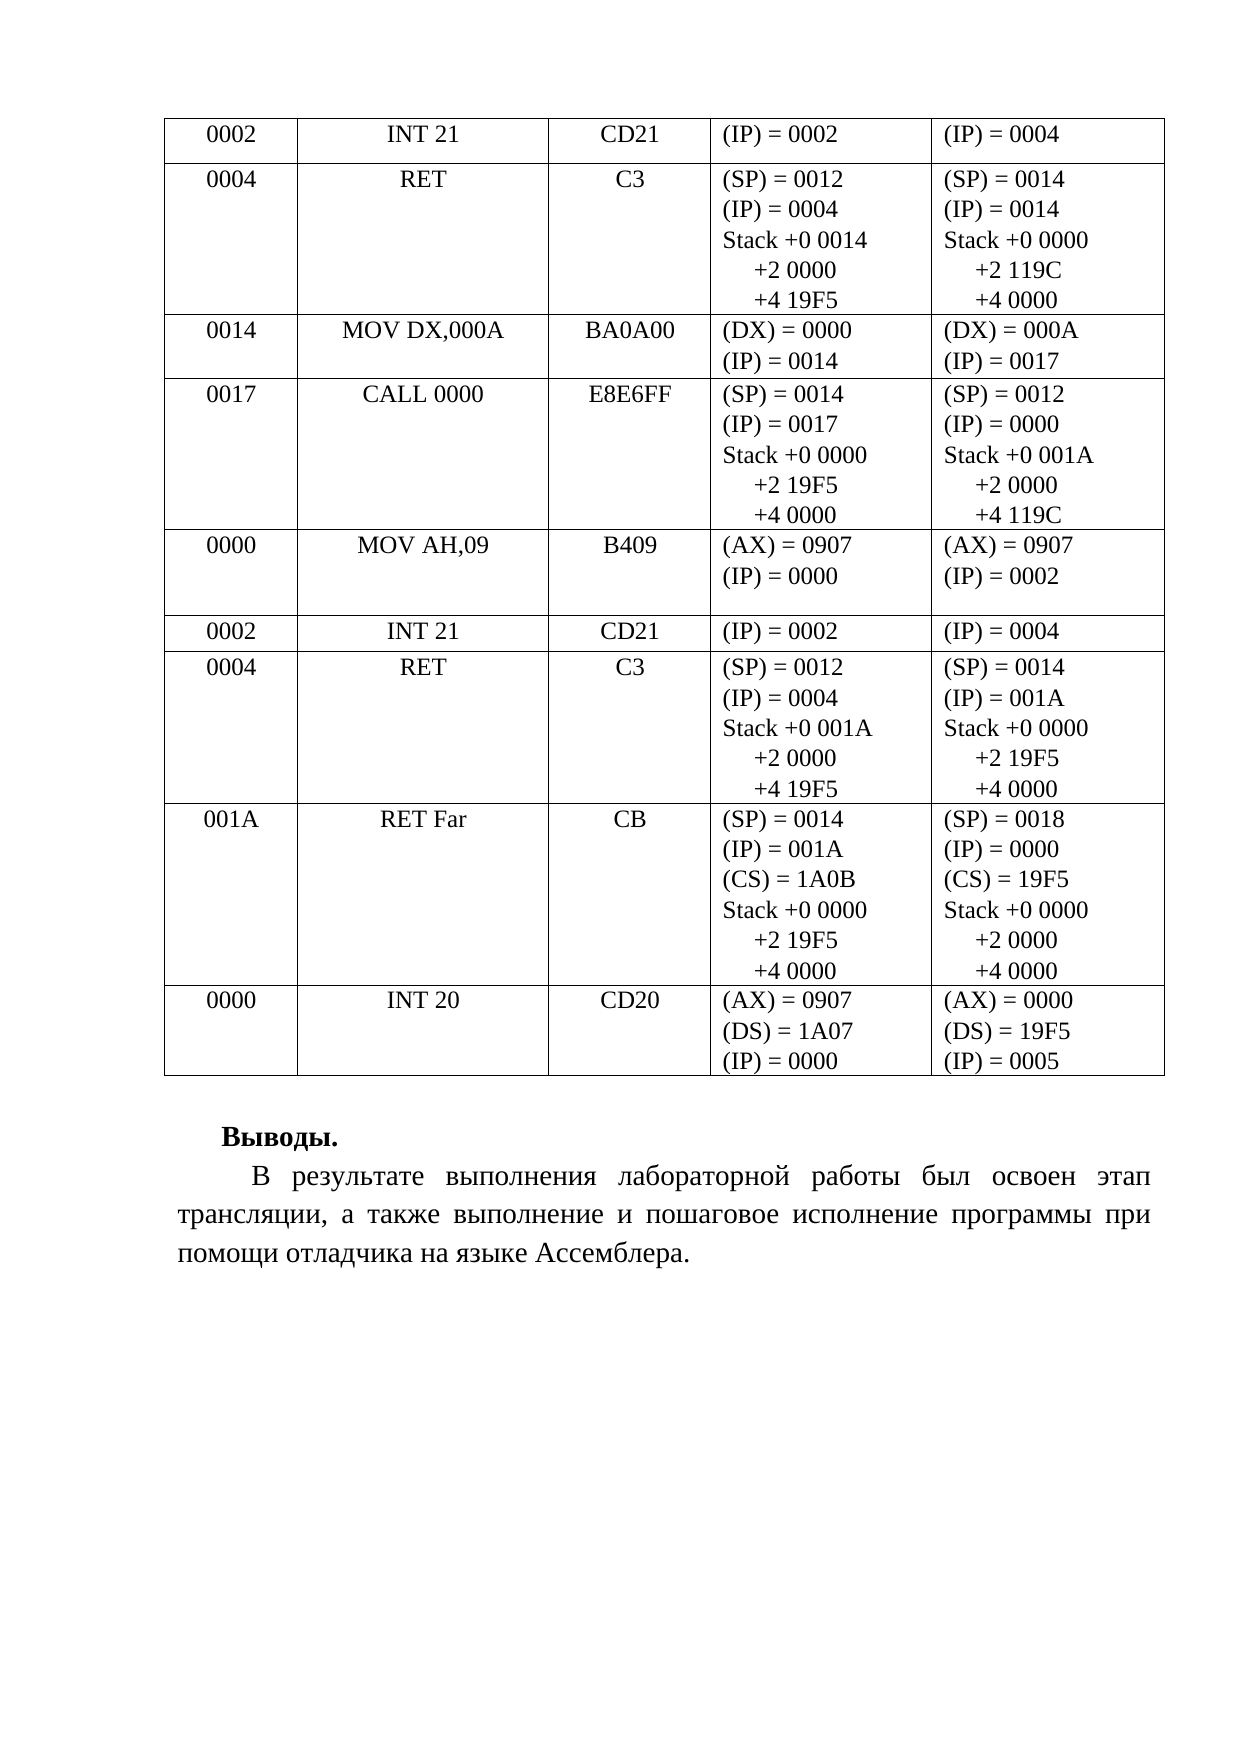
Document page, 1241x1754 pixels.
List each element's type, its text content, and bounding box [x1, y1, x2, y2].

table_cell INT 20 [298, 986, 548, 1075]
table_cell (IP) = 0002 [711, 616, 931, 651]
table_cell RET Far [298, 804, 548, 984]
table_cell 0002 [165, 119, 297, 163]
text Выводы. [177, 1119, 1152, 1153]
table_cell MOV AH,09 [298, 530, 548, 615]
table_cell (DX) = 000A (IP) = 0017 [932, 315, 1164, 378]
table_cell 0002 [165, 616, 297, 651]
table_cell INT 21 [298, 616, 548, 651]
table_cell (SP) = 0014 (IP) = 0014 Stack +0 0000 +2 119C +4 0000 [932, 164, 1164, 314]
table_cell 0000 [165, 986, 297, 1075]
table_cell (DX) = 0000 (IP) = 0014 [711, 315, 931, 378]
table_cell (SP) = 0012 (IP) = 0004 Stack +0 001A +2 0000 +4 19F5 [711, 652, 931, 803]
table_cell 0000 [165, 530, 297, 615]
table_cell CD21 [549, 616, 710, 651]
table_cell 0004 [165, 652, 297, 803]
table_cell (SP) = 0014 (IP) = 001A (CS) = 1A0B Stack +0 0000 +2 19F5 +4 0000 [711, 804, 931, 984]
table_cell B409 [549, 530, 710, 615]
table_cell (SP) = 0018 (IP) = 0000 (CS) = 19F5 Stack +0 0000 +2 0000 +4 0000 [932, 804, 1164, 984]
table_cell 0014 [165, 315, 297, 378]
table_cell (SP) = 0012 (IP) = 0000 Stack +0 001A +2 0000 +4 119C [932, 379, 1164, 529]
table_cell CD20 [549, 986, 710, 1075]
table_cell (SP) = 0014 (IP) = 0017 Stack +0 0000 +2 19F5 +4 0000 [711, 379, 931, 529]
table_cell 001A [165, 804, 297, 984]
table_cell (AX) = 0000 (DS) = 19F5 (IP) = 0005 [932, 986, 1164, 1075]
table_cell (SP) = 0014 (IP) = 001A Stack +0 0000 +2 19F5 +4 0000 [932, 652, 1164, 803]
table_cell RET [298, 652, 548, 803]
table_cell (IP) = 0004 [932, 616, 1164, 651]
table_cell E8E6FF [549, 379, 710, 529]
table_cell (AX) = 0907 (IP) = 0002 [932, 530, 1164, 615]
table_cell (IP) = 0002 [711, 119, 931, 163]
table_cell 0004 [165, 164, 297, 314]
table_cell MOV DX,000A [298, 315, 548, 378]
table_cell RET [298, 164, 548, 314]
table_cell C3 [549, 652, 710, 803]
table_cell (AX) = 0907 (DS) = 1A07 (IP) = 0000 [711, 986, 931, 1075]
table_cell C3 [549, 164, 710, 314]
table_cell CB [549, 804, 710, 984]
table_cell 0017 [165, 379, 297, 529]
table_cell CD21 [549, 119, 710, 163]
table_cell CALL 0000 [298, 379, 548, 529]
text В результате выполнения лабораторной работы был освоен этап трансляции, а также выполнение и пошаговое исполнение программы при помощи отладчика на языке Ассемблера. [177, 1158, 1152, 1268]
table_cell (AX) = 0907 (IP) = 0000 [711, 530, 931, 615]
table_cell (SP) = 0012 (IP) = 0004 Stack +0 0014 +2 0000 +4 19F5 [711, 164, 931, 314]
table_cell (IP) = 0004 [932, 119, 1164, 163]
table_cell INT 21 [298, 119, 548, 163]
table_cell BA0A00 [549, 315, 710, 378]
